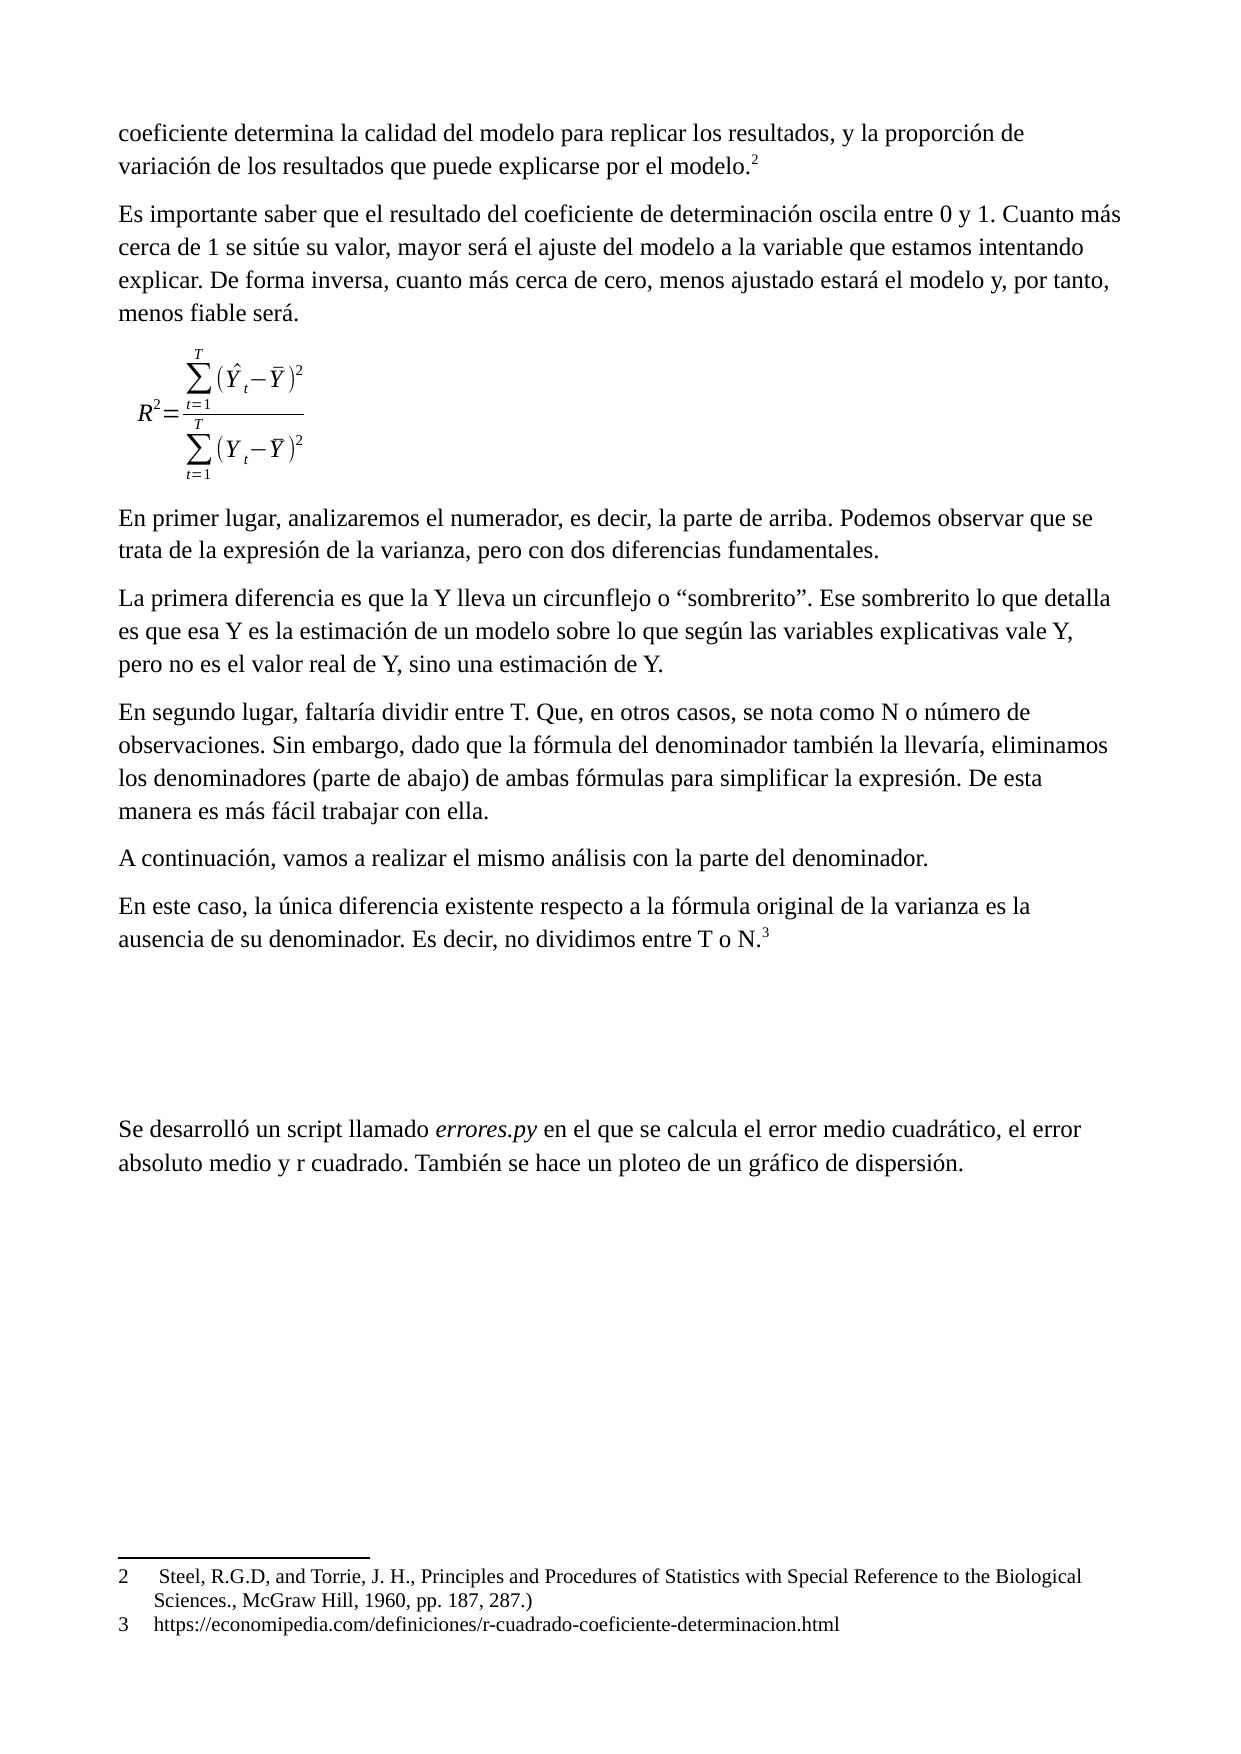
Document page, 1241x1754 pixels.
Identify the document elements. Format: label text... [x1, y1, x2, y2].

text En segundo lugar, faltaría dividir entre T. Que, en otros casos, se nota como N o número de observaciones. Sin embargo, dado que la fórmula del denominador también la llevaría, eliminamos los denominadores (parte de abajo) de ambas fórmulas para simplificar la expresión. De esta manera es más fácil trabajar con ella. [118, 697, 1122, 825]
text En este caso, la única diferencia existente respecto a la fórmula original de la varianza es la ausencia de su denominador. Es decir, no dividimos entre T o N. [118, 891, 1122, 953]
text Es importante saber que el resultado del coeficiente de determinación oscila entre 0 y 1. Cuanto más cerca de 1 se sitúe su valor, mayor será el ajuste del modelo a la variable que estamos intentando explicar. De forma inversa, cuanto más cerca de cero, menos ajustado estará el modelo y, por tanto, menos fiable será. [118, 199, 1122, 327]
text Se desarrolló un script llamado errores.py en el que se calcula el error medio cuadrático, el error absoluto medio y r cuadrado. También se hace un ploteo de un gráfico de dispersión. [118, 1114, 1122, 1176]
text La primera diferencia es que la Y lleva un circunflejo o “sombrerito”. Ese sombrerito lo que detalla es que esa Y es la estimación de un modelo sobre lo que según las variables explicativas vale Y, pero no es el valor real de Y, sino una estimación de Y. [118, 583, 1122, 678]
text A continuación, vamos a realizar el mismo análisis con la parte del denominador. [118, 843, 1122, 872]
text En primer lugar, analizaremos el numerador, es decir, la parte de arriba. Podemos observar que se trata de la expresión de la varianza, pero con dos diferencias fundamentales. [118, 503, 1122, 564]
text Steel, R.G.D, and Torrie, J. H., Principles and Procedures of Statistics with Special Reference to the Biological Sciences., McGraw Hill, 1960, pp. 187, 287.) [118, 1564, 1122, 1612]
text https://economipedia.com/definiciones/r-cuadrado-coeficiente-determinacion.html [118, 1612, 1122, 1636]
text coeficiente determina la calidad del modelo para replicar los resultados, y la proporción de variación de los resultados que puede explicarse por el modelo. [118, 118, 1122, 180]
